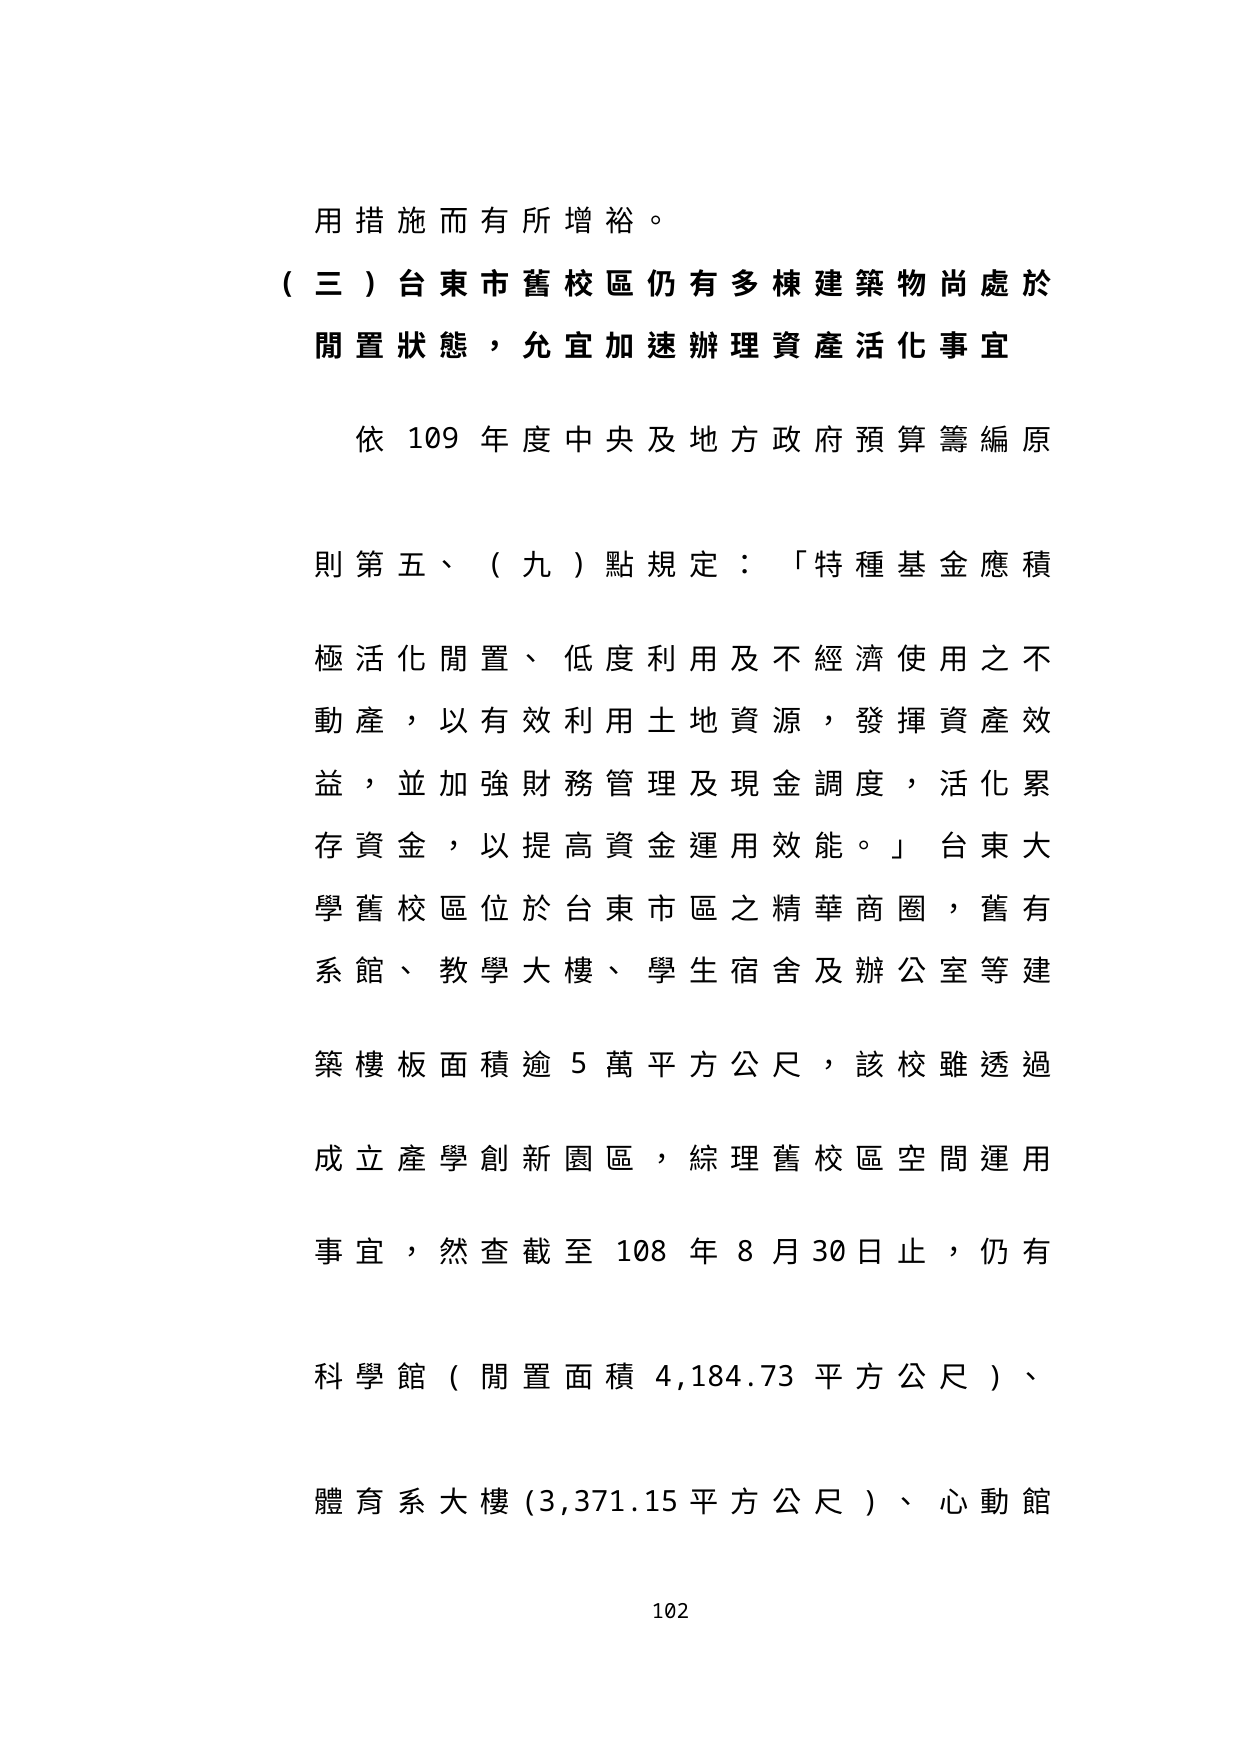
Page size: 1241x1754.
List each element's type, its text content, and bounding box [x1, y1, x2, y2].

text 依109年度中央及地方政府預算籌編原則第五、(九)點規定：「特種基金應積極活化閒置、低度利用及不經濟使用之不動產，以有效利用土地資源，發揮資產效益，並加強財務管理及現金調度，活化累存資金，以提高資金運用效能。」台東大學舊校區位於台東市區之精華商圈，舊有系館、教學大樓、學生宿舍及辦公室等建築樓板面積逾5萬平方公尺，該校雖透過成立產學創新園區，綜理舊校區空間運用事宜，然查截至108年8月30日止，仍有科學館(閒置面積4,184.73平方公尺)、體育系大樓(3,371.15平方公尺)、心動館 [271, 365, 1058, 1552]
text (三)台東市舊校區仍有多棟建築物尚處於閒置狀態，允宜加速辦理資產活化事宜 [242, 240, 1058, 365]
text 用措施而有所增裕。 [271, 177, 1058, 240]
